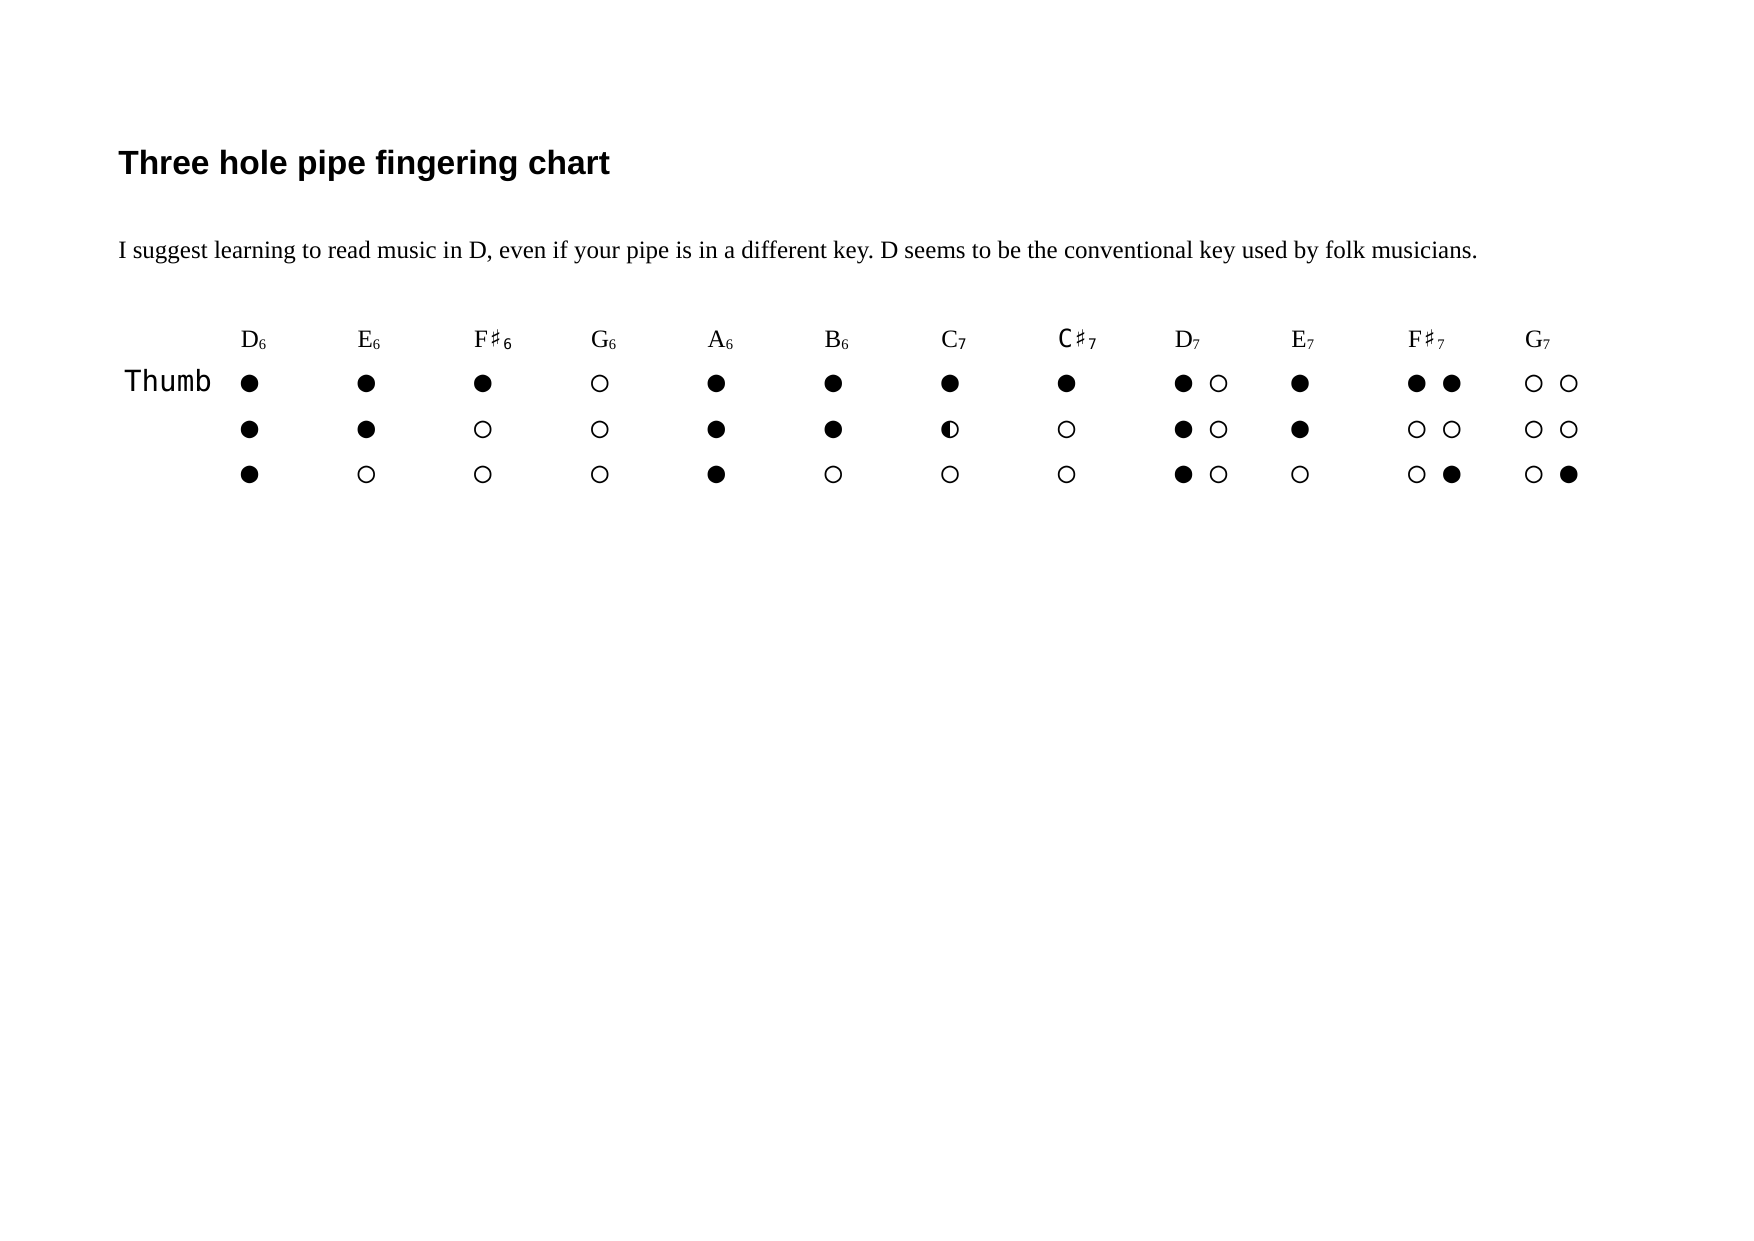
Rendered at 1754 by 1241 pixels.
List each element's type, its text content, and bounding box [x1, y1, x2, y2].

table_cell ◐ [935, 404, 1052, 449]
table_header D7 [1169, 318, 1286, 359]
table_header G7 [1519, 318, 1636, 359]
text I suggest learning to read music in D, even if your pipe is in a different key. D seems to be the conventional key used by folk musicians. [118, 236, 1636, 264]
table_header [118, 318, 235, 359]
table_cell ● ○ [1169, 450, 1286, 495]
table_cell ● [1286, 359, 1402, 404]
table_cell ○ [468, 404, 585, 449]
table_cell ● [1052, 359, 1169, 404]
table_cell ● [352, 359, 468, 404]
table_cell [118, 450, 235, 495]
table_cell ● ● [1402, 359, 1519, 404]
table_cell ○ [352, 450, 468, 495]
table_cell ○ ● [1402, 450, 1519, 495]
table_cell ○ [819, 450, 935, 495]
table_header C7 [935, 318, 1052, 359]
table_cell ○ [468, 450, 585, 495]
table_cell ○ ○ [1519, 404, 1636, 449]
table_cell ● [819, 359, 935, 404]
table_cell ● [935, 359, 1052, 404]
table_cell ○ [1052, 450, 1169, 495]
table_cell ● [819, 404, 935, 449]
table_cell ○ [935, 450, 1052, 495]
table_cell ○ [1052, 404, 1169, 449]
table_cell ● ○ [1169, 404, 1286, 449]
table_cell ● [702, 450, 818, 495]
table_header D6 [235, 318, 352, 359]
table_cell ● [352, 404, 468, 449]
table_cell ● [702, 404, 818, 449]
table_header C♯7 [1052, 318, 1169, 359]
table_cell ○ [585, 359, 702, 404]
table_header F♯6 [468, 318, 585, 359]
table_cell ○ ○ [1519, 359, 1636, 404]
table_cell ● [235, 359, 352, 404]
table_header A6 [702, 318, 818, 359]
table_cell ○ ○ [1402, 404, 1519, 449]
subtitle Three hole pipe fingering chart [118, 143, 1636, 182]
table_cell ○ [585, 404, 702, 449]
table_cell Thumb [118, 359, 235, 404]
table_cell ● [702, 359, 818, 404]
table_cell [118, 404, 235, 449]
table_cell ● [1286, 404, 1402, 449]
table_cell ● [468, 359, 585, 404]
table_cell ○ [1286, 450, 1402, 495]
table_cell ● [235, 450, 352, 495]
table_header F♯7 [1402, 318, 1519, 359]
table_cell ● ○ [1169, 359, 1286, 404]
table_header E7 [1286, 318, 1402, 359]
table_header B6 [819, 318, 935, 359]
table_cell ● [235, 404, 352, 449]
table_cell ○ ● [1519, 450, 1636, 495]
table_cell ○ [585, 450, 702, 495]
table_header G6 [585, 318, 702, 359]
table_header E6 [352, 318, 468, 359]
